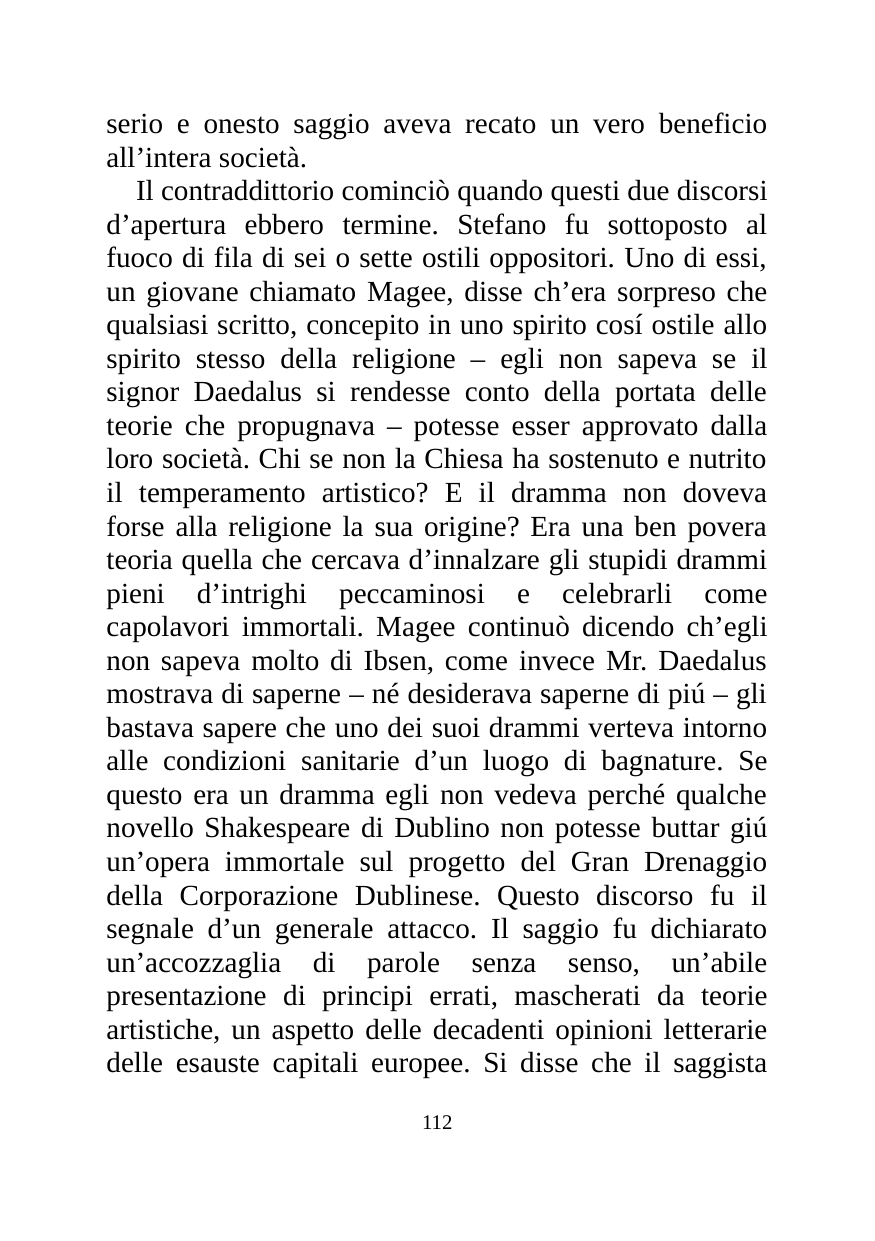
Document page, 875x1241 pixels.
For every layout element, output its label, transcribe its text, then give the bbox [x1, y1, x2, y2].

text serio e onesto saggio aveva recato un vero beneficio all’intera società. [106, 106, 768, 173]
text Il contraddittorio cominciò quando questi due discorsi d’apertura ebbero termine. Stefano fu sottoposto al fuoco di fila di sei o sette ostili oppositori. Uno di essi, un giovane chiamato Magee, disse ch’era sorpreso che qualsiasi scritto, concepito in uno spirito cosí ostile allo spirito stesso della religione – egli non sapeva se il signor Daedalus si rendesse conto della portata delle teorie che propugnava – potesse esser approvato dalla loro società. Chi se non la Chiesa ha sostenuto e nutrito il temperamento artistico? E il dramma non doveva forse alla religione la sua origine? Era una ben povera teoria quella che cercava d’innalzare gli stupidi drammi pieni d’intrighi peccaminosi e celebrarli come capolavori immortali. Magee continuò dicendo ch’egli non sapeva molto di Ibsen, come invece Mr. Daedalus mostrava di saperne – né desiderava saperne di piú – gli bastava sapere che uno dei suoi drammi verteva intorno alle condizioni sanitarie d’un luogo di bagnature. Se questo era un dramma egli non vedeva perché qualche novello Shakespeare di Dublino non potesse buttar giú un’opera immortale sul progetto del Gran Drenaggio della Corporazione Dublinese. Questo discorso fu il segnale d’un generale attacco. Il saggio fu dichiarato un’accozzaglia di parole senza senso, un’abile presentazione di principi errati, mascherati da teorie artistiche, un aspetto delle decadenti opinioni letterarie delle esauste capitali europee. Si disse che il saggista [106, 173, 768, 1079]
